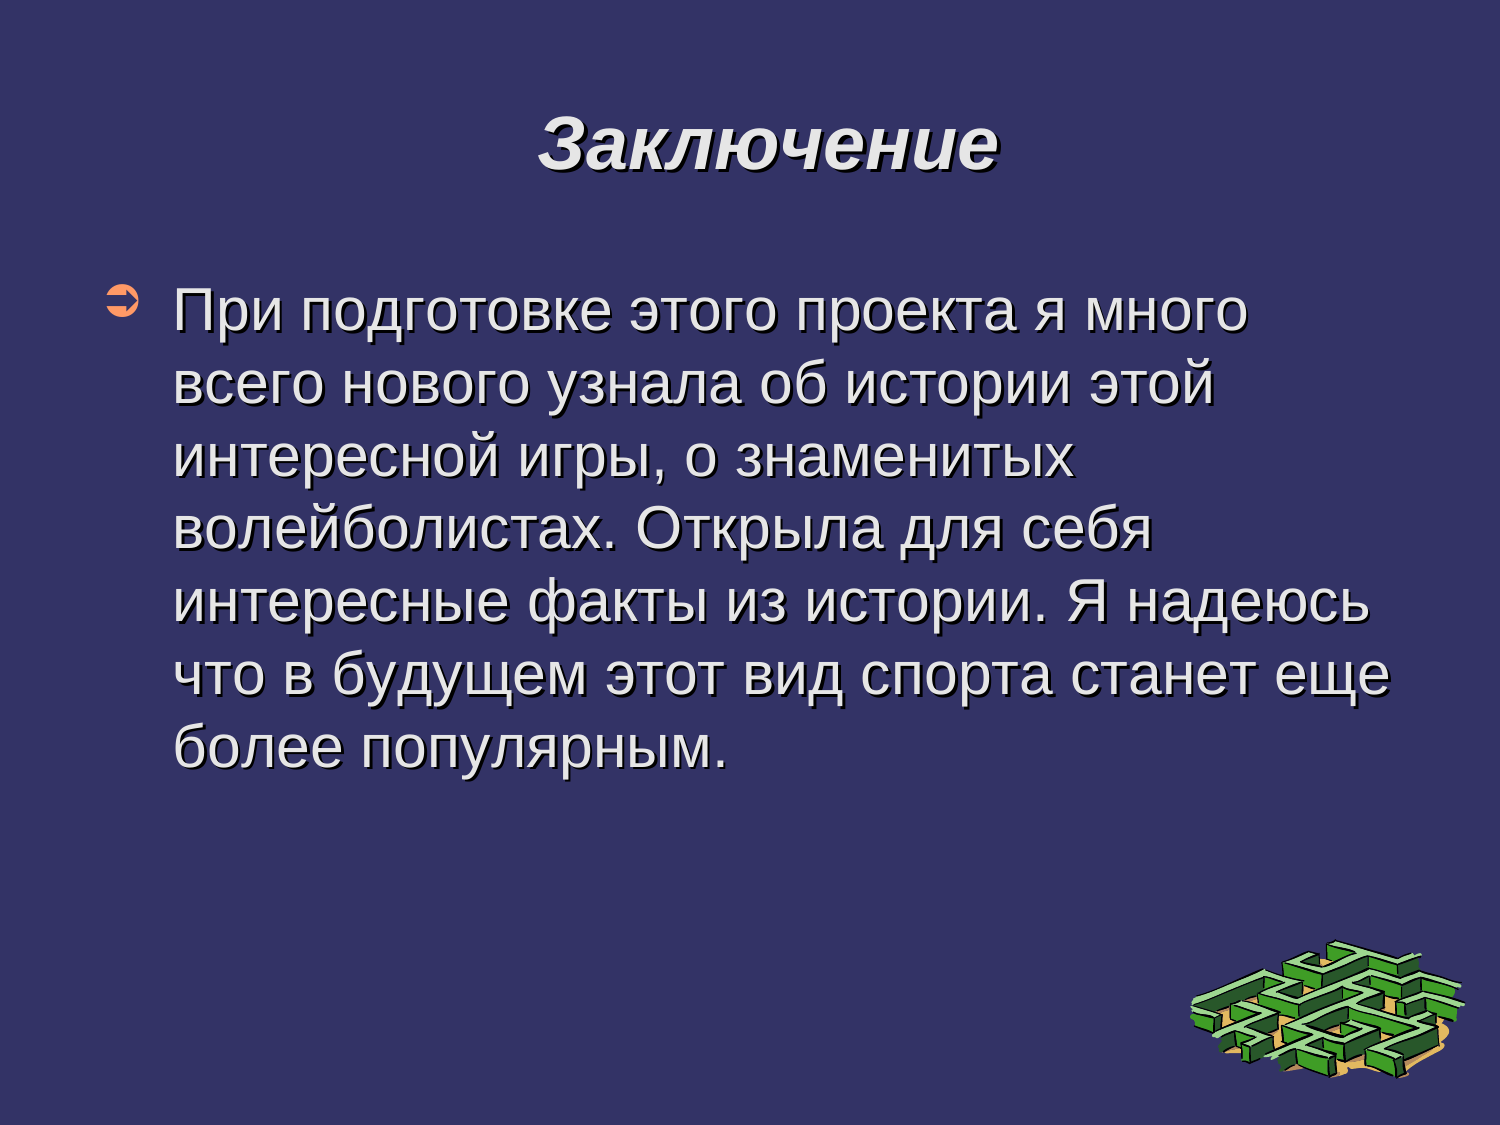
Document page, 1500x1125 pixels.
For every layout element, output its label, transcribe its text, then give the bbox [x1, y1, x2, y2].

list При подготовке этого проекта я много всего нового узнала об истории этой интересной игры, о знаменитых волейболистах. Открыла для себя интересные факты из истории. Я надеюсь что в будущем этот вид спорта станет еще более популярным. [75, 262, 1426, 1001]
title Заключение [75, 45, 1426, 233]
